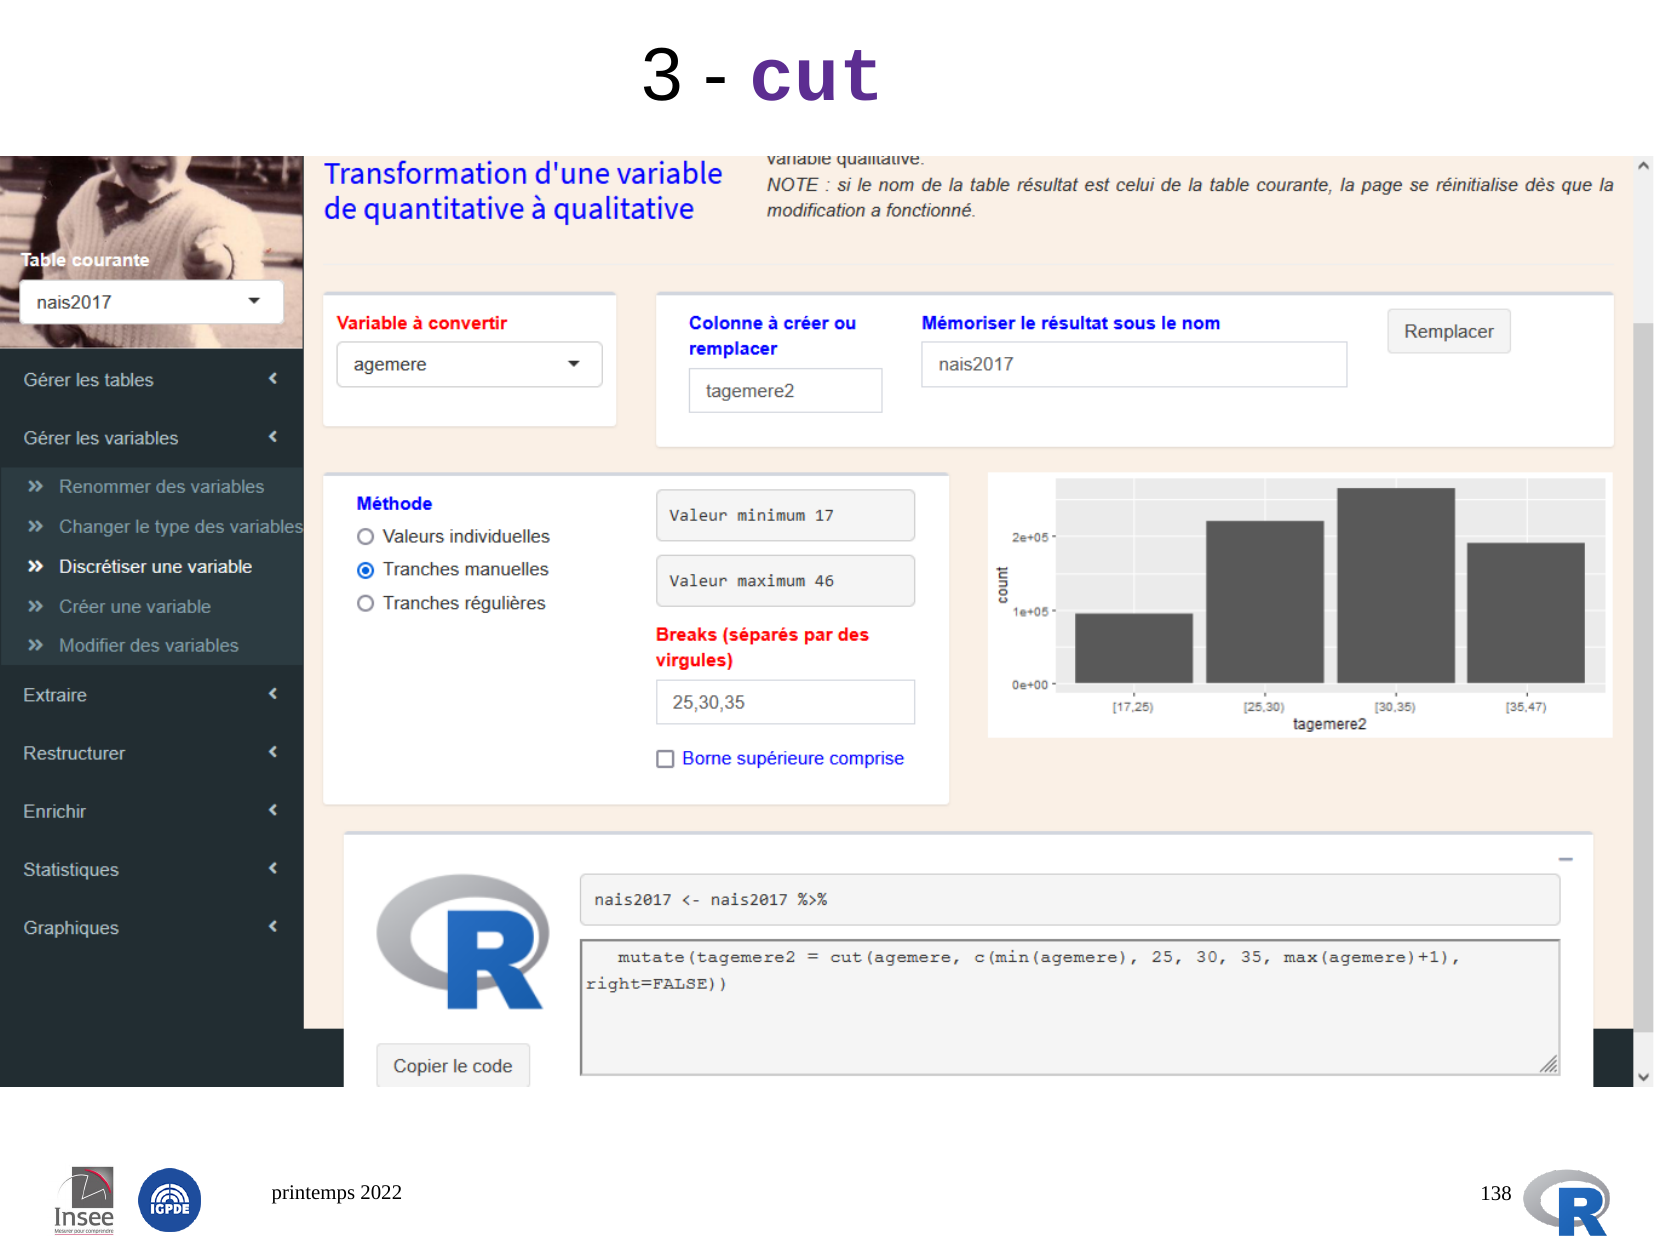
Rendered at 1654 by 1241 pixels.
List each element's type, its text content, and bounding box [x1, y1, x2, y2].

picture [47, 1163, 120, 1236]
picture [0, 156, 1654, 1087]
text_box 3 - cut [602, 32, 924, 123]
picture [138, 1168, 201, 1232]
picture [1523, 1169, 1610, 1236]
